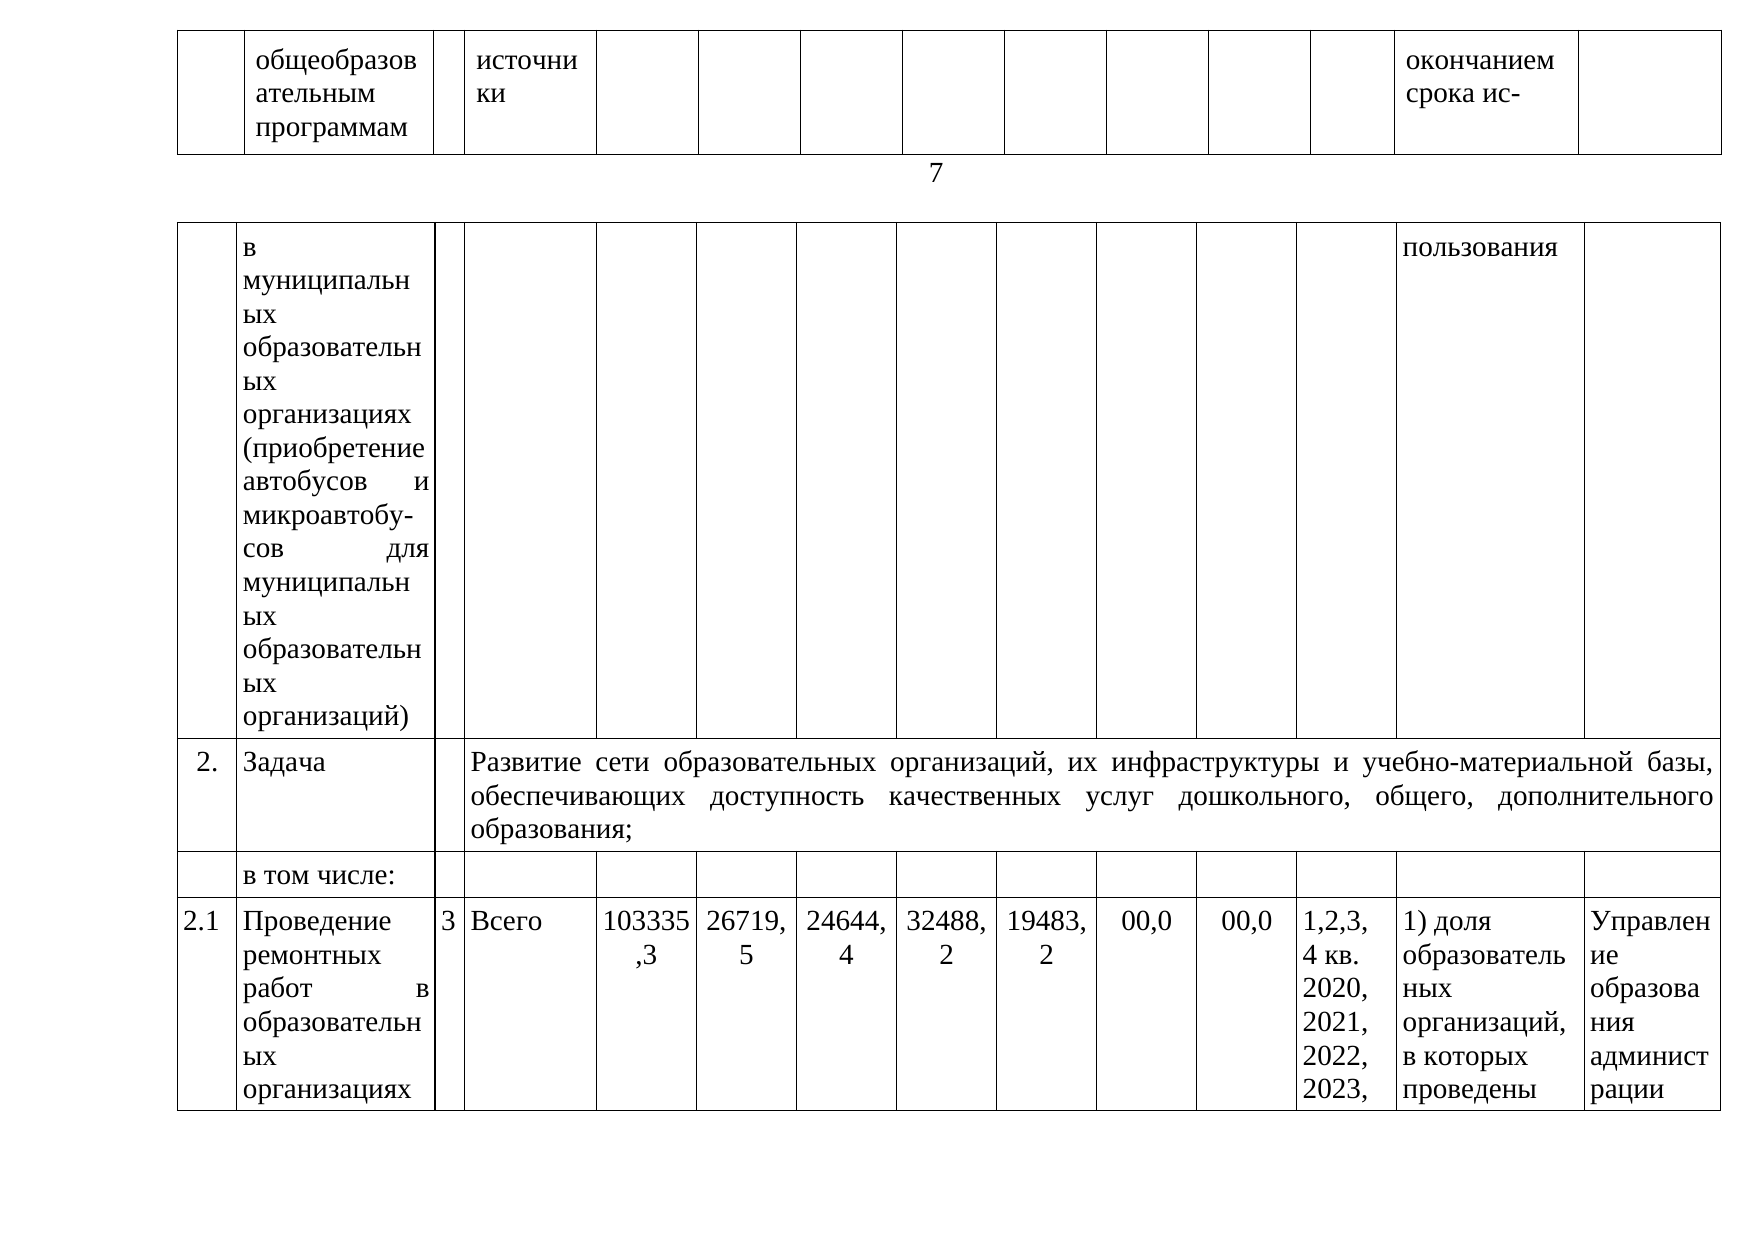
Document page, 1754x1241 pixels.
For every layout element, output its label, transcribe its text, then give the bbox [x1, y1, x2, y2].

table_header [1585, 223, 1720, 737]
table_header [797, 223, 896, 737]
table_cell 32488,2 [897, 898, 996, 1110]
table_cell 26719,5 [697, 898, 796, 1110]
table_cell [699, 31, 800, 154]
table_cell в том числе: [237, 852, 434, 897]
table_cell источники [465, 31, 596, 154]
table_cell Задача [237, 739, 434, 851]
table_cell Управление образования администрации [1585, 898, 1720, 1110]
table_cell [801, 31, 902, 154]
table_cell [1311, 31, 1394, 154]
table_cell [1297, 852, 1396, 897]
table_header [897, 223, 996, 737]
table_header в муниципальных образовательных организациях (приобретение автобусов и микроавтобу­сов для муниципальных образовательных организаций) [237, 223, 434, 737]
table_header [436, 223, 464, 737]
table_cell 103335,3 [597, 898, 696, 1110]
table_cell [1107, 31, 1208, 154]
table_cell [1397, 852, 1584, 897]
table_cell 19483,2 [997, 898, 1096, 1110]
table_cell [597, 31, 698, 154]
table_cell [178, 852, 236, 897]
table_header [597, 223, 696, 737]
table_cell 00,0 [1197, 898, 1296, 1110]
table_cell [697, 852, 796, 897]
table_cell [897, 852, 996, 897]
table_cell 2.1 [178, 898, 236, 1110]
table_header пользования [1397, 223, 1584, 737]
table_header [465, 223, 596, 737]
table_cell 00,0 [1097, 898, 1196, 1110]
table_cell 24644,4 [797, 898, 896, 1110]
table_cell [436, 852, 464, 897]
table_header [1297, 223, 1396, 737]
table_cell 1,2,3, 4 кв. 2020, 2021, 2022, 2023, [1297, 898, 1396, 1110]
table_cell [597, 852, 696, 897]
table_header [1197, 223, 1296, 737]
text 7 [177, 155, 1695, 188]
table_cell Проведение ремонтных работ в образовательных организациях [237, 898, 434, 1110]
table_header [697, 223, 796, 737]
table_header [1097, 223, 1196, 737]
table_cell [1005, 31, 1106, 154]
table_cell [903, 31, 1004, 154]
table_cell 1) доля образовательных организаций, в которых проведены [1397, 898, 1584, 1110]
table_header [178, 223, 236, 737]
table_cell [997, 852, 1096, 897]
table_cell [1097, 852, 1196, 897]
table_cell 3 [436, 898, 464, 1110]
table_cell [1197, 852, 1296, 897]
table_cell [436, 739, 464, 851]
table_cell [465, 852, 596, 897]
table_header [997, 223, 1096, 737]
table_cell [1209, 31, 1310, 154]
table_cell [797, 852, 896, 897]
table_cell 2. [178, 739, 236, 851]
table_cell [1585, 852, 1720, 897]
table_cell Всего [465, 898, 596, 1110]
table_cell Развитие сети образовательных организаций, их инфраструктуры и учебно-материальной базы, обеспечивающих доступность качественных услуг дошкольного, общего, дополнительного образования; [465, 739, 1720, 851]
